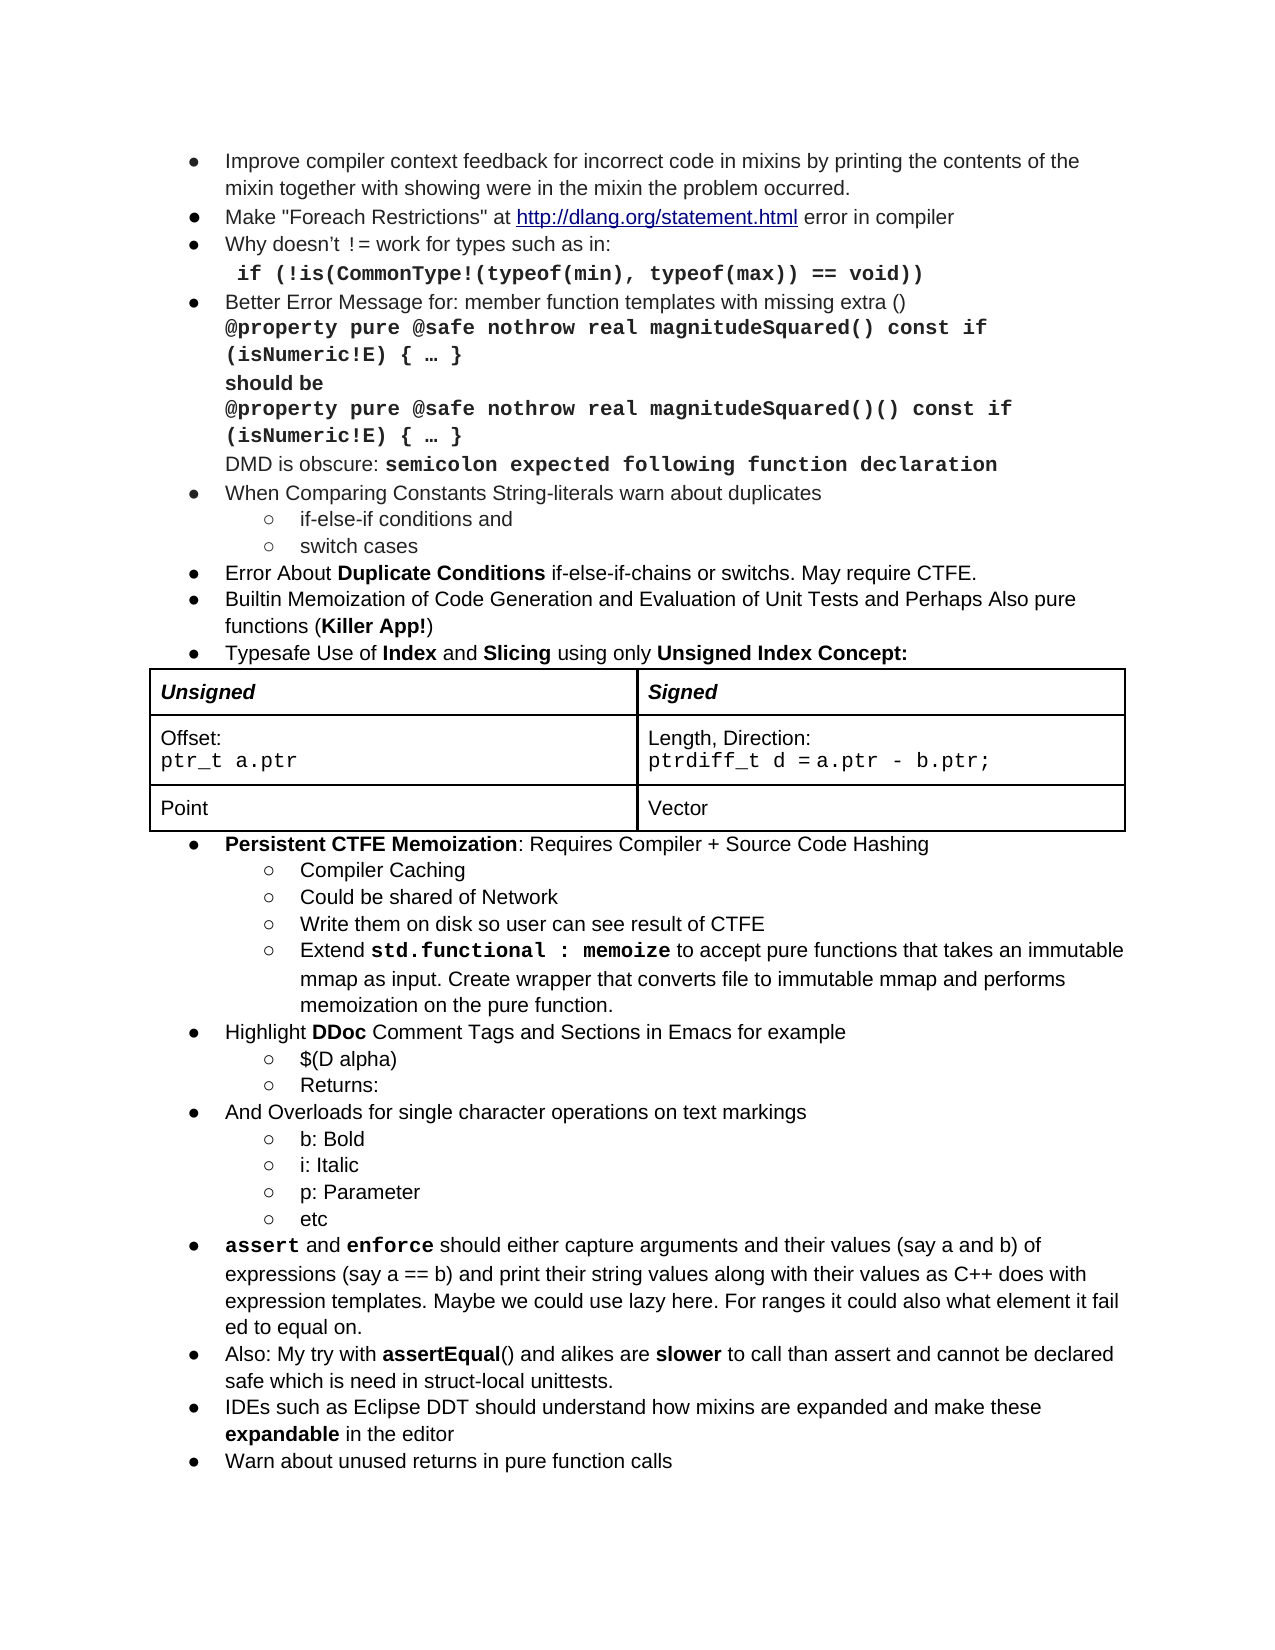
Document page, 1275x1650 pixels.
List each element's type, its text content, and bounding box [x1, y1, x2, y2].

list if-else-if conditions and [262, 508, 1125, 531]
table_cell Offset: ptr_t a.ptr [151, 716, 636, 784]
list Persistent CTFE Memoization: Requires Compiler + Source Code Hashing [187, 832, 1125, 855]
list Also: My try with assertEqual() and alikes are slower to call than assert and cannot be declared safe which is need in struct-local unittests. [187, 1342, 1125, 1392]
table_cell Vector [639, 786, 1124, 830]
list Extend std.functional : memoize to accept pure functions that takes an immutable mmap as input. Create wrapper that converts file to immutable mmap and performs memoization on the pure function. [262, 939, 1125, 1017]
table_header Unsigned [151, 670, 636, 714]
list Compiler Caching [262, 859, 1125, 882]
list b: Bold [262, 1127, 1125, 1151]
list switch cases [262, 534, 1125, 558]
list And Overloads for single character operations on text markings [187, 1101, 1125, 1124]
list $(D alpha) [262, 1047, 1125, 1071]
list IDEs such as Eclipse DDT should understand how mixins are expanded and make these expandable in the editor [187, 1396, 1125, 1446]
list When Comparing Constants String-literals warn about duplicates [187, 481, 1125, 504]
list Typesafe Use of Index and Slicing using only Unsigned Index Concept: [187, 641, 1125, 664]
list Builtin Memoization of Code Generation and Evaluation of Unit Tests and Perhaps Also pure functions (Killer App!) [187, 588, 1125, 638]
list Make "Foreach Restrictions" at http://dlang.org/statement.html error in compiler [187, 203, 1125, 229]
list Why doesn’t != work for types such as in: if (!is(CommonType!(typeof(min), typeof(max)) == void)) [187, 233, 1125, 286]
table_header Signed [639, 670, 1124, 714]
list Returns: [262, 1074, 1125, 1097]
list Warn about unused returns in pure function calls [187, 1449, 1125, 1472]
table_cell Length, Direction: ptrdiff_t d = a.ptr - b.ptr; [639, 716, 1124, 784]
list p: Parameter [262, 1181, 1125, 1204]
list assert and enforce should either capture arguments and their values (say a and b) of expressions (say a == b) and print their string values along with their values as C++ does with expression templates. Maybe we could use lazy here. For ranges it could also what element it fail ed to equal on. [187, 1234, 1125, 1339]
list etc [262, 1207, 1125, 1231]
list Improve compiler context feedback for incorrect code in mixins by printing the contents of the mixin together with showing were in the mixin the problem occurred. [187, 150, 1125, 200]
list Error About Duplicate Conditions if-else-if-chains or switchs. May require CTFE. [187, 561, 1125, 584]
list Highlight DDoc Comment Tags and Sections in Emacs for example [187, 1021, 1125, 1044]
list i: Italic [262, 1154, 1125, 1177]
list Could be shared of Network [262, 885, 1125, 909]
list Write them on disk so user can see result of CTFE [262, 912, 1125, 935]
table_cell Point [151, 786, 636, 830]
list Better Error Message for: member function templates with missing extra () @property pure @safe nothrow real magnitudeSquared() const if (isNumeric!E) { … } should be @property pure @safe nothrow real magnitudeSquared()() const if (isNumeric!E) { … } DMD is obscure: semicolon expected following function declaration [187, 290, 1125, 477]
